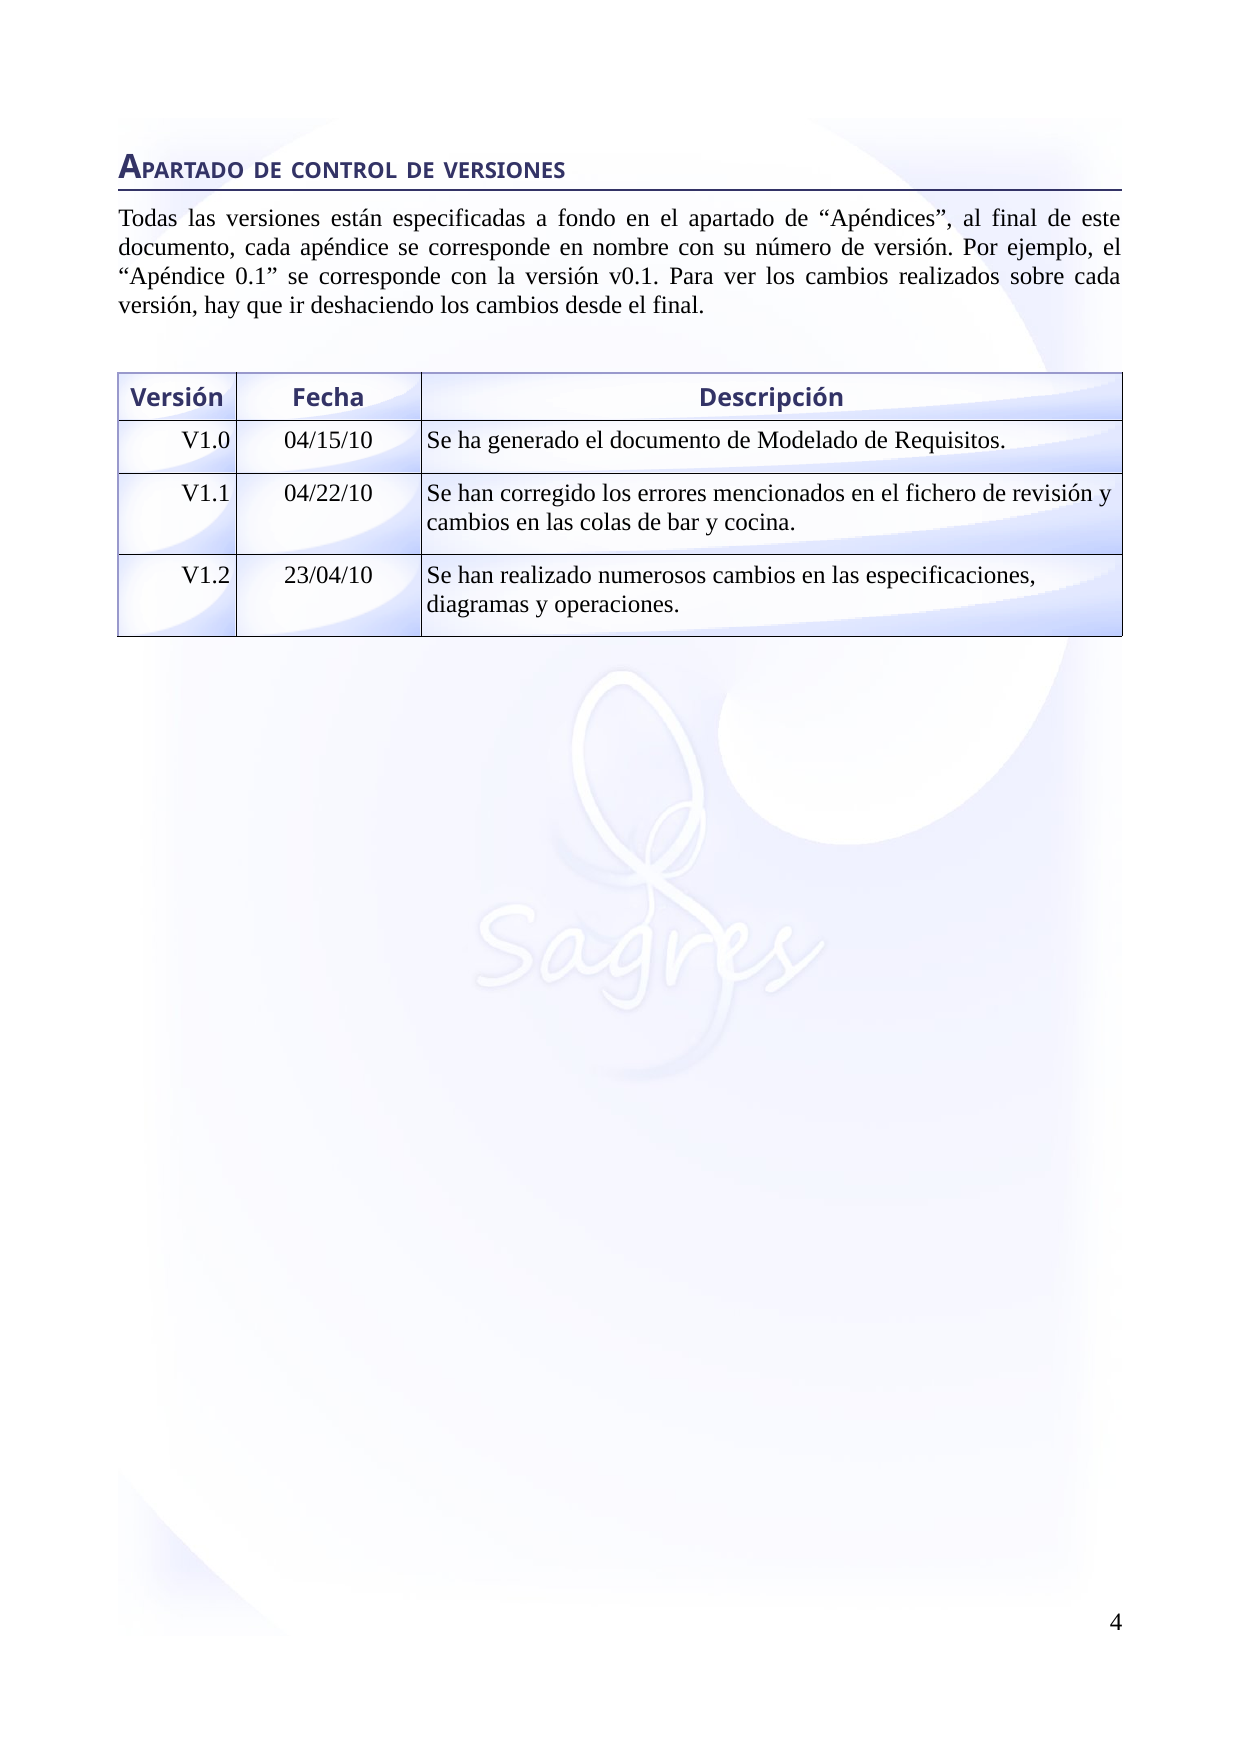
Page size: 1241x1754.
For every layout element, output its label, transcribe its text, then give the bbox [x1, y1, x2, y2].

table_cell 23/04/10 [237, 555, 421, 636]
picture [118, 318, 1122, 372]
table_cell V1.2 [119, 555, 236, 636]
text Todas las versiones están especificadas a fondo en el apartado de “Apéndices”, al final de este documento, cada apéndice se corresponde en nombre con su número de versión. Por ejemplo, el “Apéndice 0.1” se corresponde con la versión v0.1. Para ver los cambios realizados sobre cada versión, hay que ir deshaciendo los cambios desde el final. [118, 203, 1122, 318]
table_header Descripción [422, 374, 1122, 420]
table_cell Se han corregido los errores mencionados en el fichero de revisión y cambios en las colas de bar y cocina. [422, 474, 1122, 554]
table_header Versión [119, 374, 236, 420]
table_cell Se ha generado el documento de Modelado de Requisitos. [422, 421, 1122, 473]
picture [118, 637, 1122, 1636]
table_cell V1.0 [119, 421, 236, 473]
table_header Fecha [237, 374, 421, 420]
table_cell V1.1 [119, 474, 236, 554]
table_cell 15/04/10 [237, 421, 421, 473]
picture [118, 118, 1122, 143]
table_cell 22/04/10 [237, 474, 421, 554]
picture [118, 191, 1122, 203]
subtitle Apartado de control de versiones [118, 143, 1122, 189]
table_cell Se han realizado numerosos cambios en las especificaciones, diagramas y operaciones. [422, 555, 1122, 636]
